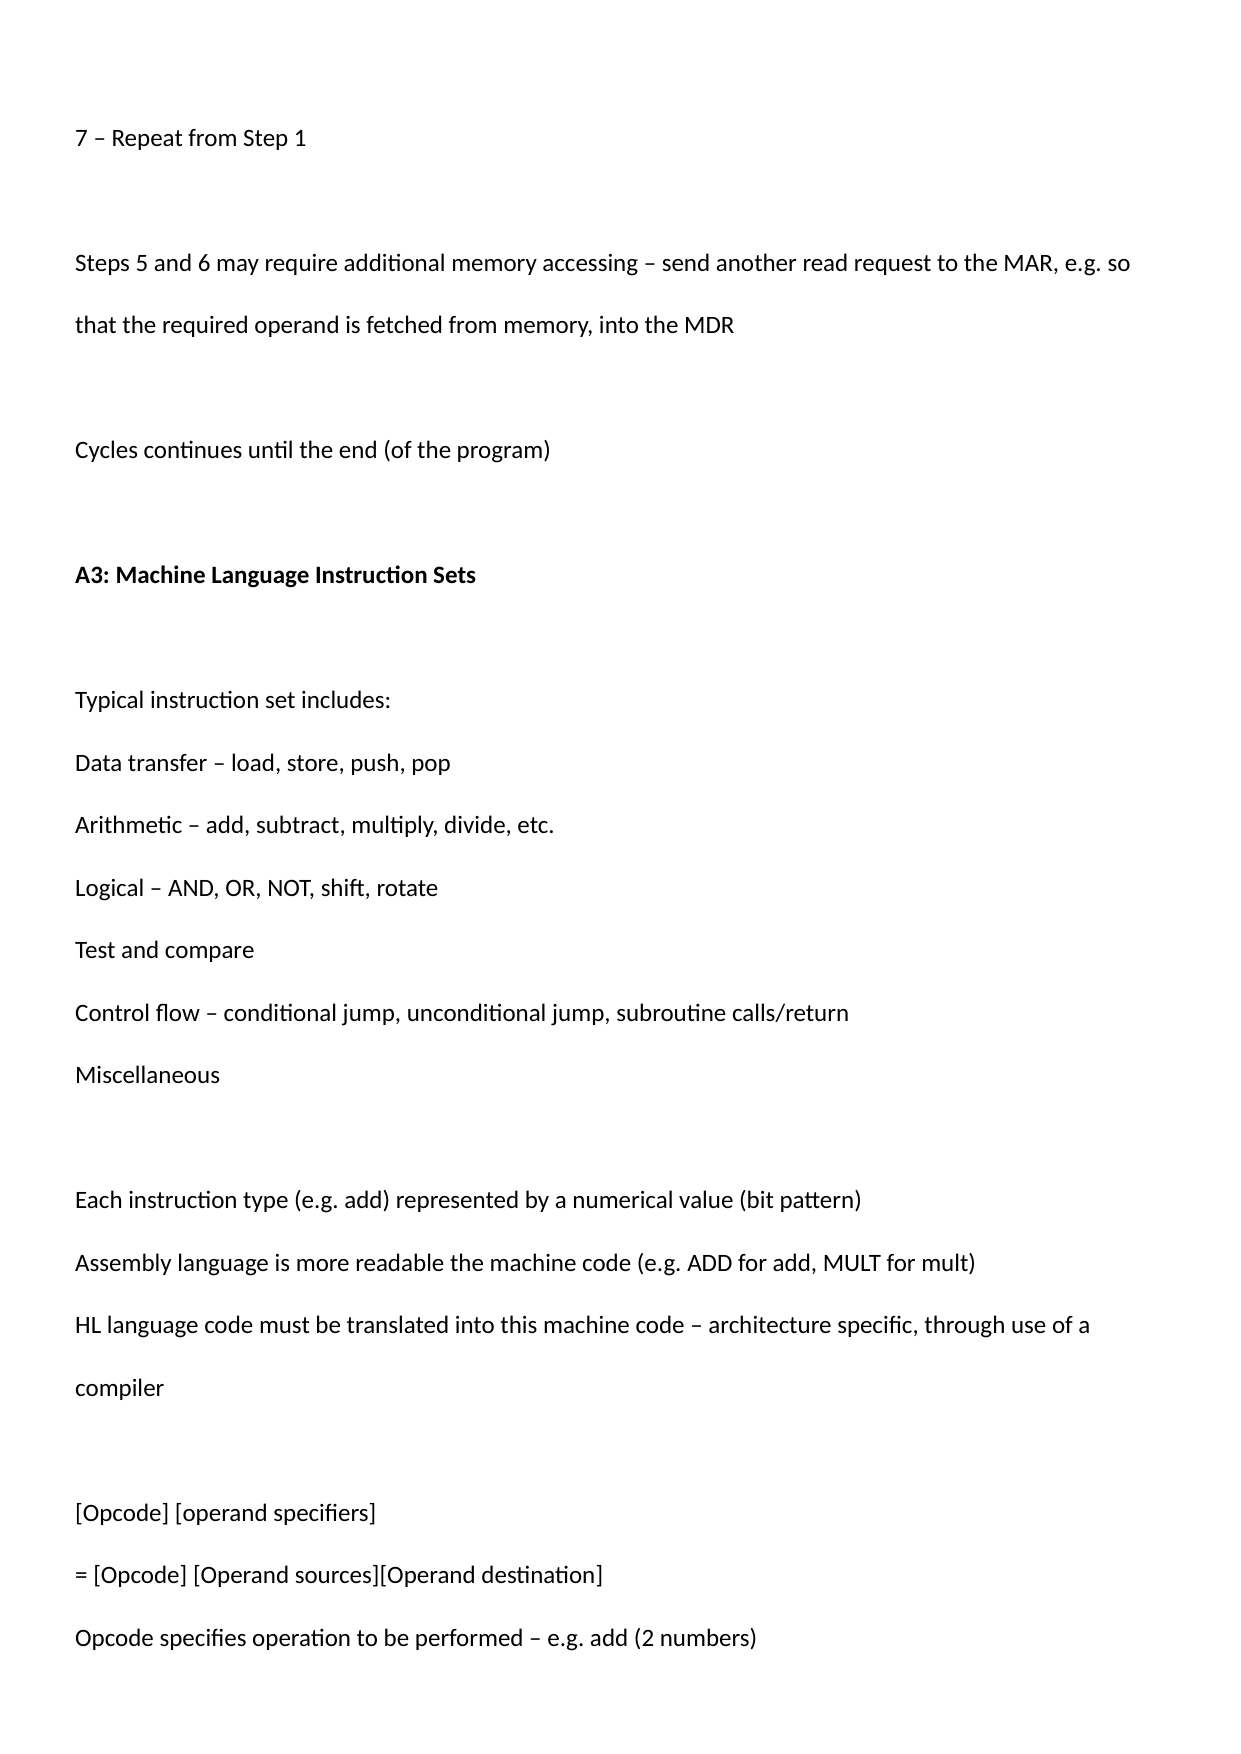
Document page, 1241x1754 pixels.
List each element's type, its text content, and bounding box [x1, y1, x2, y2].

text Logical – AND, OR, NOT, shift, rotate [75, 846, 1166, 908]
text Control flow – conditional jump, unconditional jump, subroutine calls/return [75, 971, 1166, 1033]
text Steps 5 and 6 may require additional memory accessing – send another read request to the MAR, e.g. so that the required operand is fetched from memory, into the MDR [75, 221, 1166, 346]
text = [Opcode] [Operand sources][Operand destination] [75, 1533, 1166, 1596]
text Each instruction type (e.g. add) represented by a numerical value (bit pattern) [75, 1158, 1166, 1221]
text Test and compare [75, 908, 1166, 971]
text 7 – Repeat from Step 1 [75, 96, 1166, 158]
text Cycles continues until the end (of the program) [75, 408, 1166, 471]
text [Opcode] [operand specifiers] [75, 1471, 1166, 1533]
text Typical instruction set includes: [75, 658, 1166, 721]
text Arithmetic – add, subtract, multiply, divide, etc. [75, 783, 1166, 846]
text Miscellaneous [75, 1033, 1166, 1096]
text Data transfer – load, store, push, pop [75, 721, 1166, 783]
text HL language code must be translated into this machine code – architecture specific, through use of a compiler [75, 1283, 1166, 1408]
text Opcode specifies operation to be performed – e.g. add (2 numbers) [75, 1596, 1166, 1658]
text Assembly language is more readable the machine code (e.g. ADD for add, MULT for mult) [75, 1221, 1166, 1283]
text A3: Machine Language Instruction Sets [75, 533, 1166, 596]
